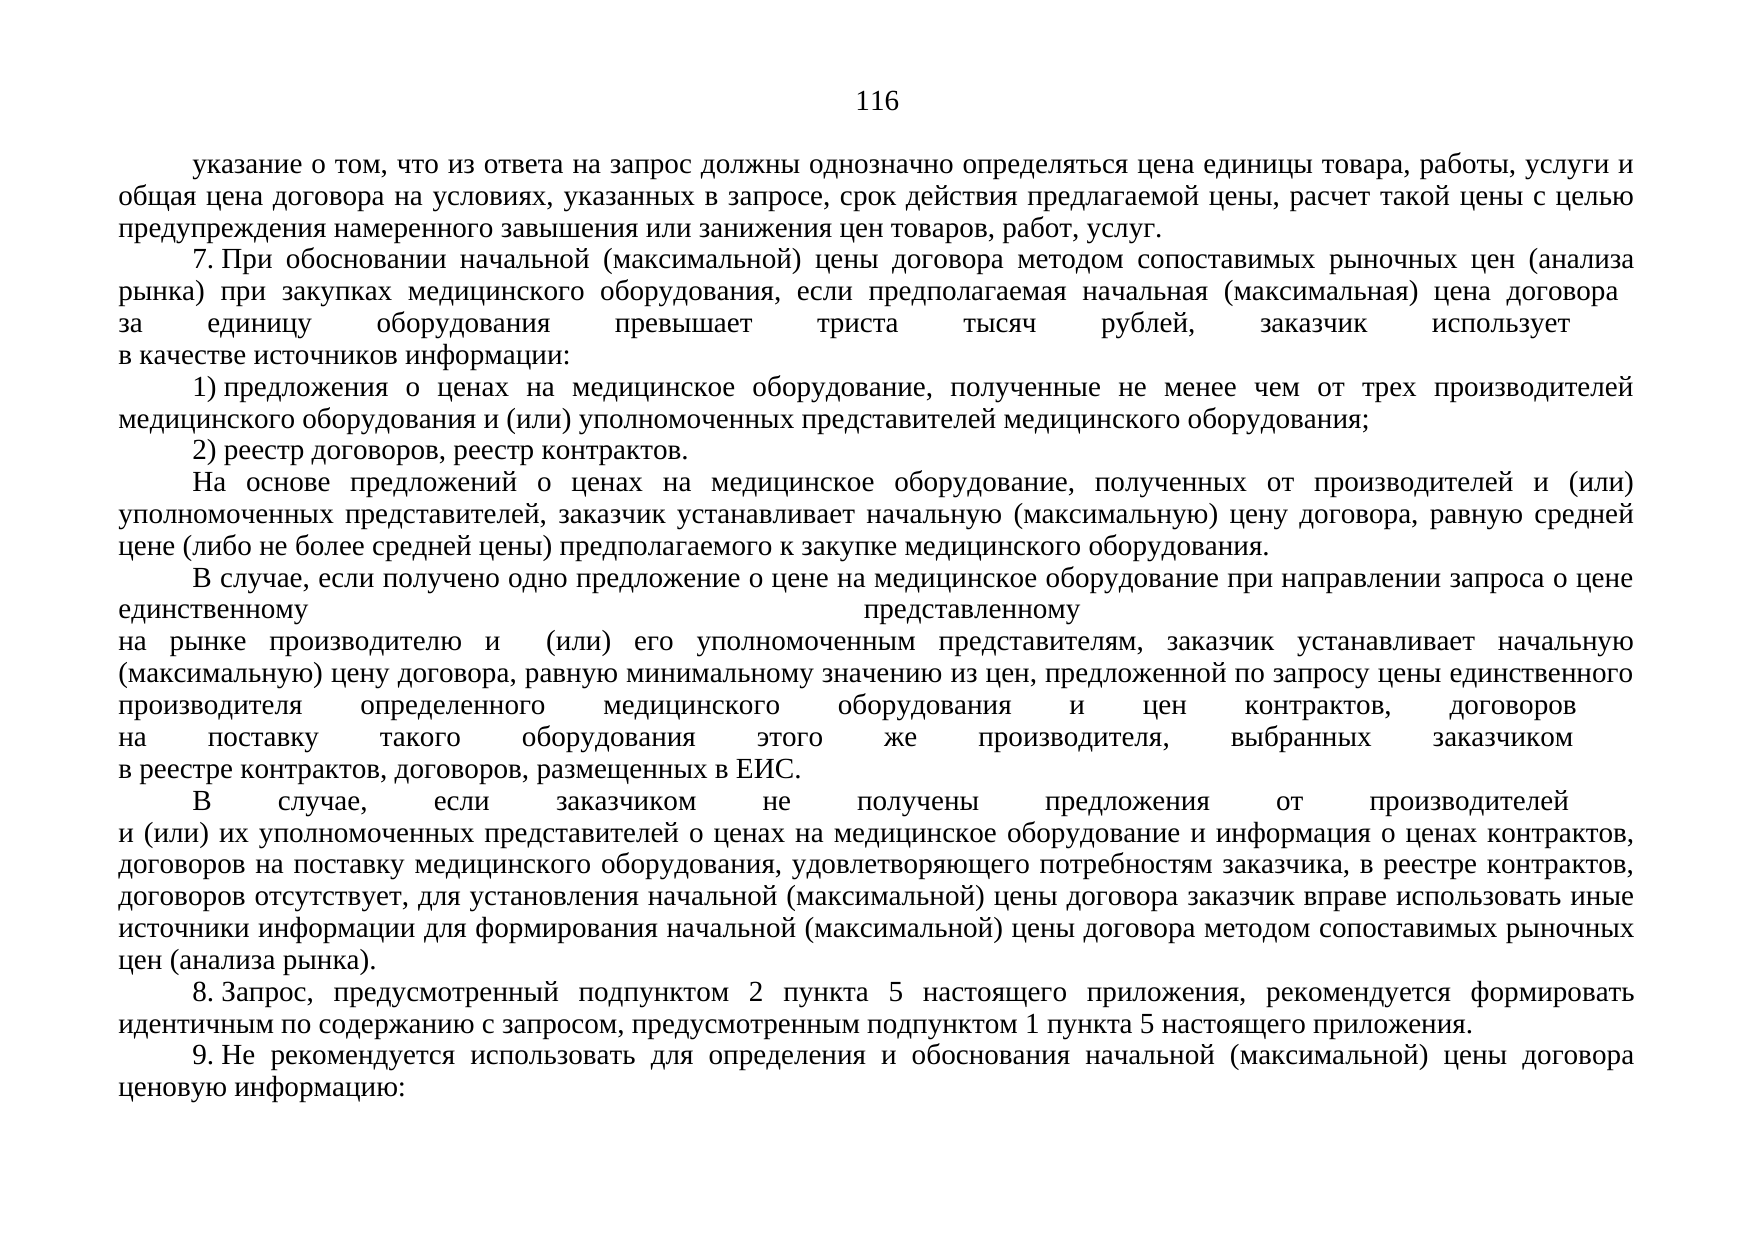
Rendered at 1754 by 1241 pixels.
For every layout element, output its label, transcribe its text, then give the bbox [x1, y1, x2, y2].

text На основе предложений о ценах на медицинское оборудование, полученных от производителей и (или) уполномоченных представителей, заказчик устанавливает начальную (максимальную) цену договора, равную средней цене (либо не более средней цены) предполагаемого к закупке медицинского оборудования. [118, 466, 1636, 562]
text 8. Запрос, предусмотренный подпунктом 2 пункта 5 настоящего приложения, рекомендуется формировать идентичным по содержанию с запросом, предусмотренным подпунктом 1 пункта 5 настоящего приложения. [118, 976, 1636, 1039]
text 9. Не рекомендуется использовать для определения и обоснования начальной (максимальной) цены договора ценовую информацию: [118, 1039, 1636, 1103]
text В случае, если получено одно предложение о цене на медицинское оборудование при направлении запроса о цене единственному представленному на рынке производителю и (или) его уполномоченным представителям, заказчик устанавливает начальную (максимальную) цену договора, равную минимальному значению из цен, предложенной по запросу цены единственного производителя определенного медицинского оборудования и цен контрактов, договоров на поставку такого оборудования этого же производителя, выбранных заказчиком в реестре контрактов, договоров, размещенных в ЕИС. [118, 562, 1636, 784]
text 1) предложения о ценах на медицинское оборудование, полученные не менее чем от трех производителей медицинского оборудования и (или) уполномоченных представителей медицинского оборудования; [118, 371, 1636, 434]
text 2) реестр договоров, реестр контрактов. [118, 434, 1636, 466]
text указание о том, что из ответа на запрос должны однозначно определяться цена единицы товара, работы, услуги и общая цена договора на условиях, указанных в запросе, срок действия предлагаемой цены, расчет такой цены с целью предупреждения намеренного завышения или занижения цен товаров, работ, услуг. [118, 148, 1636, 243]
text 7. При обосновании начальной (максимальной) цены договора методом сопоставимых рыночных цен (анализа рынка) при закупках медицинского оборудования, если предполагаемая начальная (максимальная) цена договора за единицу оборудования превышает триста тысяч рублей, заказчик использует в качестве источников информации: [118, 243, 1636, 371]
text В случае, если заказчиком не получены предложения от производителей и (или) их уполномоченных представителей о ценах на медицинское оборудование и информация о ценах контрактов, договоров на поставку медицинского оборудования, удовлетворяющего потребностям заказчика, в реестре контрактов, договоров отсутствует, для установления начальной (максимальной) цены договора заказчик вправе использовать иные источники информации для формирования начальной (максимальной) цены договора методом сопоставимых рыночных цен (анализа рынка). [118, 784, 1636, 976]
